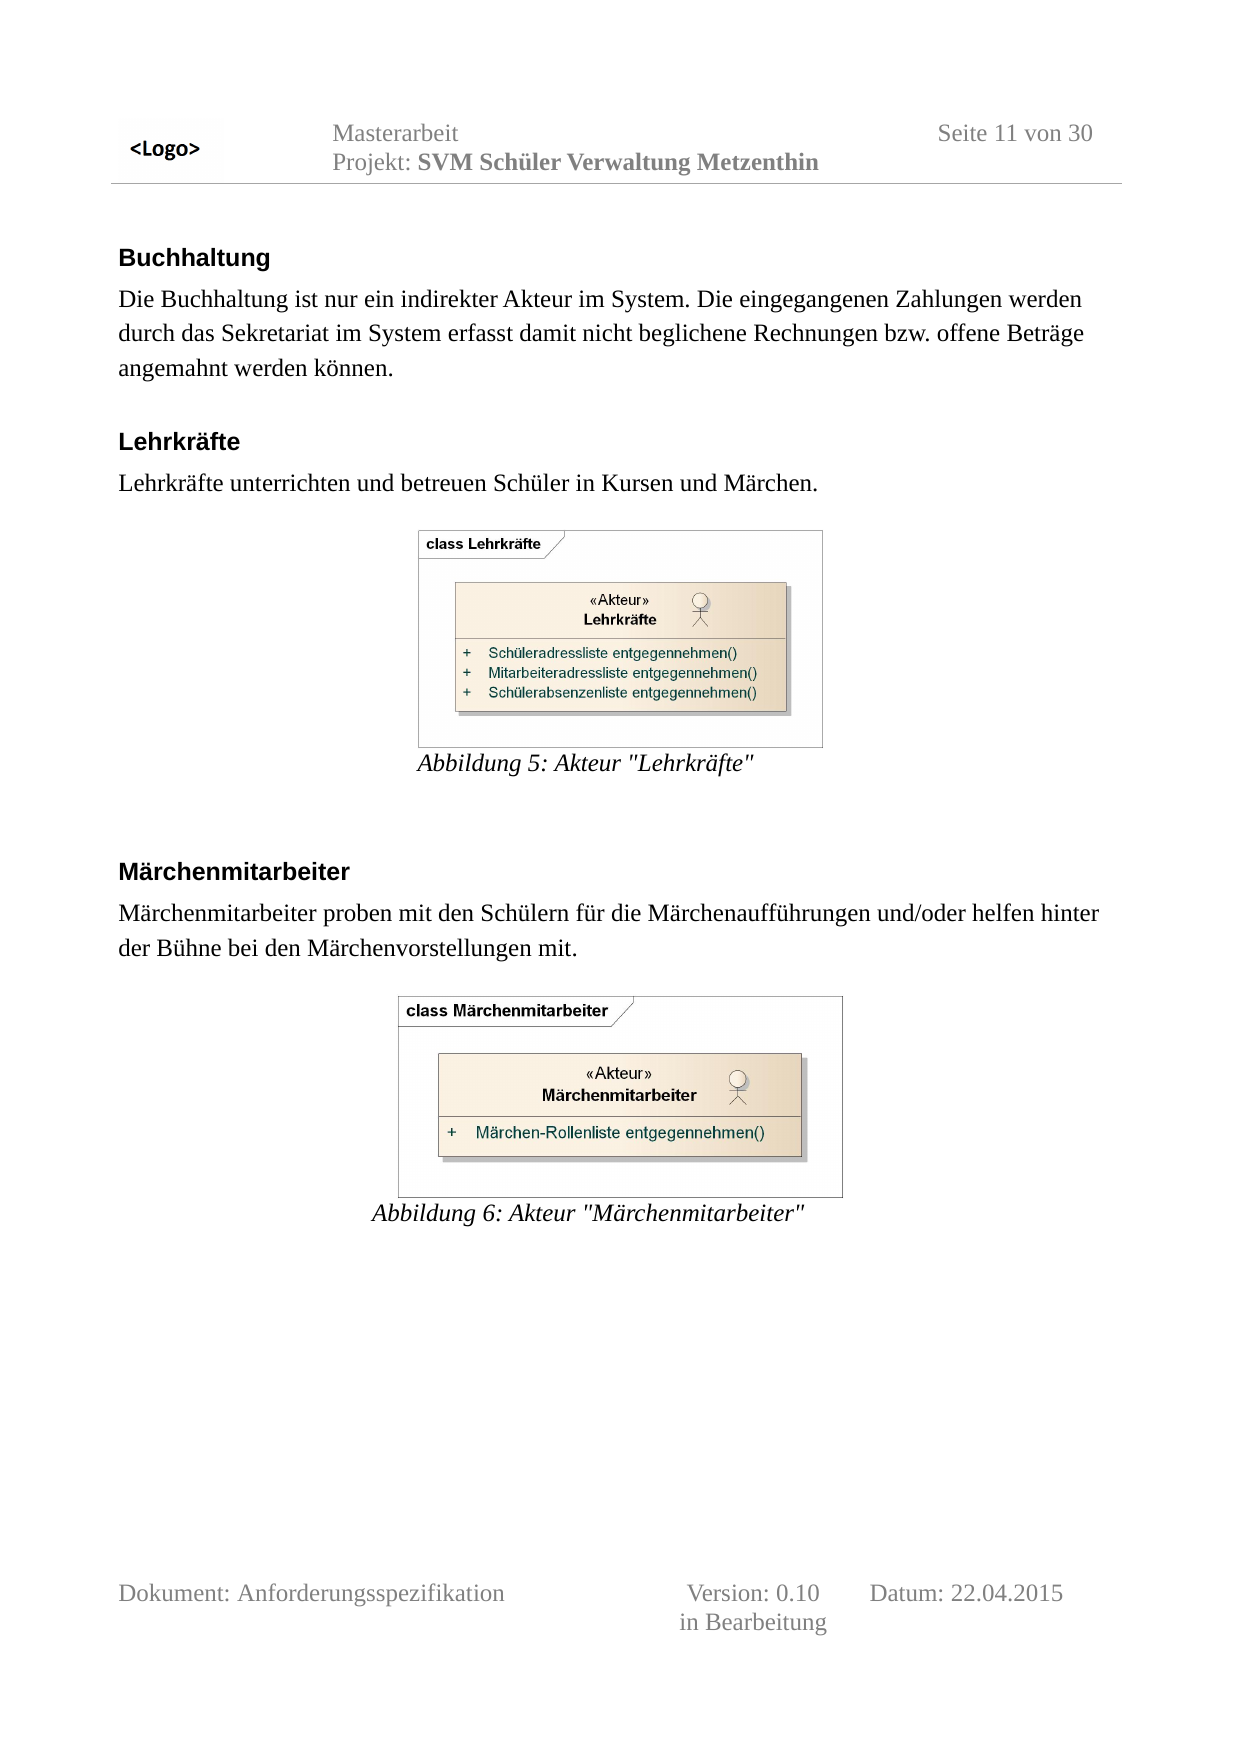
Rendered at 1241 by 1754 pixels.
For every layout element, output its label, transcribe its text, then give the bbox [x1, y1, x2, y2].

text Märchenmitarbeiter proben mit den Schülern für die Märchenaufführungen und/oder helfen hinter der Bühne bei den Märchenvorstellungen mit. [118, 898, 1122, 961]
text Abbildung 6: Akteur "Märchenmitarbeiter" [372, 1199, 868, 1227]
text Lehrkräfte unterrichten und betreuen Schüler in Kursen und Märchen. [118, 468, 1122, 497]
text Abbildung 5: Akteur "Lehrkräfte" [417, 749, 823, 777]
picture [118, 118, 224, 183]
picture [417, 529, 824, 749]
subtitle Märchenmitarbeiter [118, 857, 1122, 886]
subtitle Buchhaltung [118, 242, 1122, 271]
subtitle Lehrkräfte [118, 427, 1122, 456]
picture [396, 994, 844, 1199]
text Die Buchhaltung ist nur ein indirekter Akteur im System. Die eingegangenen Zahlungen werden durch das Sekretariat im System erfasst damit nicht beglichene Rechnungen bzw. offene Beträge angemahnt werden können. [118, 284, 1122, 381]
